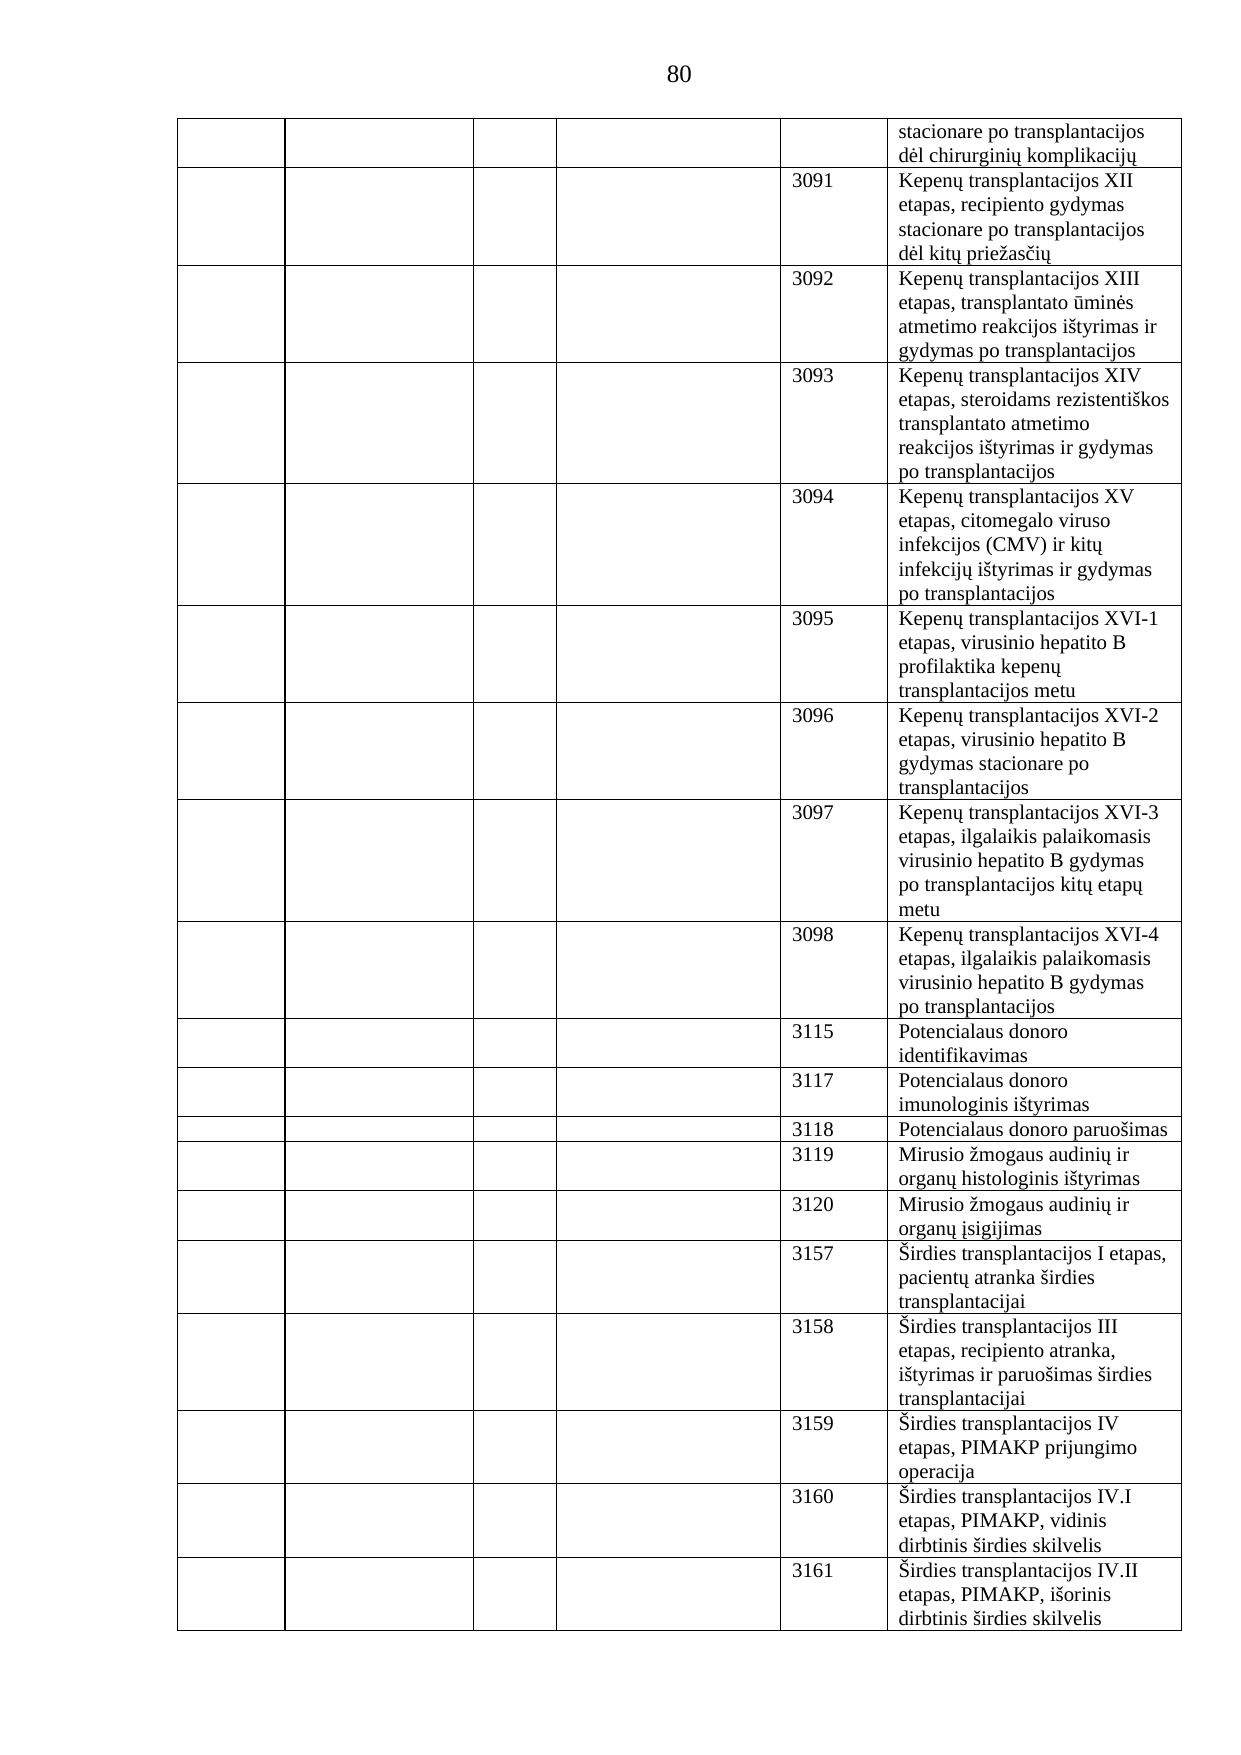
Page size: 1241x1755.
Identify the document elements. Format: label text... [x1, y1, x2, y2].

table_cell 3093 [781, 363, 887, 483]
table_cell [557, 1191, 780, 1239]
table_cell 3160 [781, 1484, 887, 1557]
table_cell [286, 1068, 473, 1116]
table_cell [178, 1019, 284, 1067]
table_cell 3096 [781, 703, 887, 799]
table_cell 3161 [781, 1558, 887, 1630]
table_cell stacionare po transplantacijos dėl chirurginių komplikacijų [888, 119, 1181, 167]
table_cell [474, 703, 556, 799]
table_cell [474, 606, 556, 702]
table_cell [557, 606, 780, 702]
table_cell [178, 484, 284, 604]
table_cell Kepenų transplantacijos XVI-3 etapas, ilgalaikis palaikomasis virusinio hepatito B gydymas po transplantacijos kitų etapų metu [888, 800, 1181, 921]
table_cell [474, 484, 556, 604]
table_cell [178, 800, 284, 921]
table_cell [557, 922, 780, 1018]
table_cell [286, 922, 473, 1018]
table_cell [178, 1484, 284, 1557]
table_cell [474, 922, 556, 1018]
table_cell Kepenų transplantacijos XVI-1 etapas, virusinio hepatito B profilaktika kepenų transplantacijos metu [888, 606, 1181, 702]
table_cell [557, 1068, 780, 1116]
table_cell 3091 [781, 168, 887, 264]
table_cell [474, 266, 556, 362]
table_cell [286, 1558, 473, 1630]
table_cell [178, 606, 284, 702]
table_cell [286, 1484, 473, 1557]
table_cell [178, 1314, 284, 1410]
table_cell [557, 484, 780, 604]
table_cell 3119 [781, 1142, 887, 1190]
table_cell [286, 119, 473, 167]
table_cell [557, 119, 780, 167]
table_cell [557, 1241, 780, 1313]
table_cell [286, 1241, 473, 1313]
table_cell [474, 1411, 556, 1483]
table_cell [178, 1068, 284, 1116]
table_cell Širdies transplantacijos IV.II etapas, PIMAKP, išorinis dirbtinis širdies skilvelis [888, 1558, 1181, 1630]
table_cell [286, 484, 473, 604]
table_cell 3092 [781, 266, 887, 362]
table_cell Širdies transplantacijos IV etapas, PIMAKP prijungimo operacija [888, 1411, 1181, 1483]
table_cell [474, 1117, 556, 1141]
table_cell [474, 1019, 556, 1067]
table_cell [474, 800, 556, 921]
table_cell Kepenų transplantacijos XIV etapas, steroidams rezistentiškos transplantato atmetimo reakcijos ištyrimas ir gydymas po transplantacijos [888, 363, 1181, 483]
table_cell [178, 922, 284, 1018]
table_cell Mirusio žmogaus audinių ir organų histologinis ištyrimas [888, 1142, 1181, 1190]
table_cell [286, 266, 473, 362]
table_cell [286, 1411, 473, 1483]
table_cell 3097 [781, 800, 887, 921]
table_cell [557, 1142, 780, 1190]
table_cell Širdies transplantacijos I etapas, pacientų atranka širdies transplantacijai [888, 1241, 1181, 1313]
table_cell [286, 168, 473, 264]
table_cell [286, 703, 473, 799]
table_cell 3115 [781, 1019, 887, 1067]
table_cell [557, 1484, 780, 1557]
table_cell [178, 703, 284, 799]
table_cell [286, 800, 473, 921]
table_cell [178, 1117, 284, 1141]
table_cell Kepenų transplantacijos XVI-4 etapas, ilgalaikis palaikomasis virusinio hepatito B gydymas po transplantacijos [888, 922, 1181, 1018]
table_cell [286, 606, 473, 702]
table_cell [557, 363, 780, 483]
table_cell [178, 1558, 284, 1630]
table_cell [286, 1117, 473, 1141]
table_cell [474, 1191, 556, 1239]
table_cell [286, 363, 473, 483]
table_cell [286, 1019, 473, 1067]
table_cell [474, 1142, 556, 1190]
table_cell Širdies transplantacijos III etapas, recipiento atranka, ištyrimas ir paruošimas širdies transplantacijai [888, 1314, 1181, 1410]
table_cell [178, 1142, 284, 1190]
table_cell [474, 363, 556, 483]
table_cell 3118 [781, 1117, 887, 1141]
table_cell [178, 1191, 284, 1239]
table_cell [474, 168, 556, 264]
table_cell [557, 1558, 780, 1630]
table_cell Kepenų transplantacijos XIII etapas, transplantato ūminės atmetimo reakcijos ištyrimas ir gydymas po transplantacijos [888, 266, 1181, 362]
table_cell 3159 [781, 1411, 887, 1483]
table_cell [474, 1241, 556, 1313]
table_cell 3095 [781, 606, 887, 702]
table_cell 3157 [781, 1241, 887, 1313]
table_cell [557, 1117, 780, 1141]
table_cell [557, 1411, 780, 1483]
table_cell [286, 1142, 473, 1190]
table_cell Potencialaus donoro paruošimas [888, 1117, 1181, 1141]
table_cell [557, 266, 780, 362]
table_cell [178, 363, 284, 483]
table_cell 3158 [781, 1314, 887, 1410]
table_cell [178, 168, 284, 264]
table_cell [474, 119, 556, 167]
table_cell [474, 1558, 556, 1630]
table_cell [178, 119, 284, 167]
table_cell Potencialaus donoro imunologinis ištyrimas [888, 1068, 1181, 1116]
table_cell Kepenų transplantacijos XVI-2 etapas, virusinio hepatito B gydymas stacionare po transplantacijos [888, 703, 1181, 799]
table_cell [557, 168, 780, 264]
table_cell [178, 1411, 284, 1483]
table_cell Kepenų transplantacijos XII etapas, recipiento gydymas stacionare po transplantacijos dėl kitų priežasčių [888, 168, 1181, 264]
table_cell 3120 [781, 1191, 887, 1239]
table_cell 3098 [781, 922, 887, 1018]
table_cell Potencialaus donoro identifikavimas [888, 1019, 1181, 1067]
table_cell [781, 119, 887, 167]
table_cell Mirusio žmogaus audinių ir organų įsigijimas [888, 1191, 1181, 1239]
table_cell Kepenų transplantacijos XV etapas, citomegalo viruso infekcijos (CMV) ir kitų infekcijų ištyrimas ir gydymas po transplantacijos [888, 484, 1181, 604]
table_cell [474, 1314, 556, 1410]
table_cell [286, 1191, 473, 1239]
table_cell [178, 266, 284, 362]
table_cell [286, 1314, 473, 1410]
table_cell [557, 703, 780, 799]
table_cell [178, 1241, 284, 1313]
table_cell [557, 1019, 780, 1067]
table_cell [557, 800, 780, 921]
table_cell [557, 1314, 780, 1410]
table_cell 3117 [781, 1068, 887, 1116]
table_cell [474, 1068, 556, 1116]
table_cell Širdies transplantacijos IV.I etapas, PIMAKP, vidinis dirbtinis širdies skilvelis [888, 1484, 1181, 1557]
table_cell 3094 [781, 484, 887, 604]
table_cell [474, 1484, 556, 1557]
